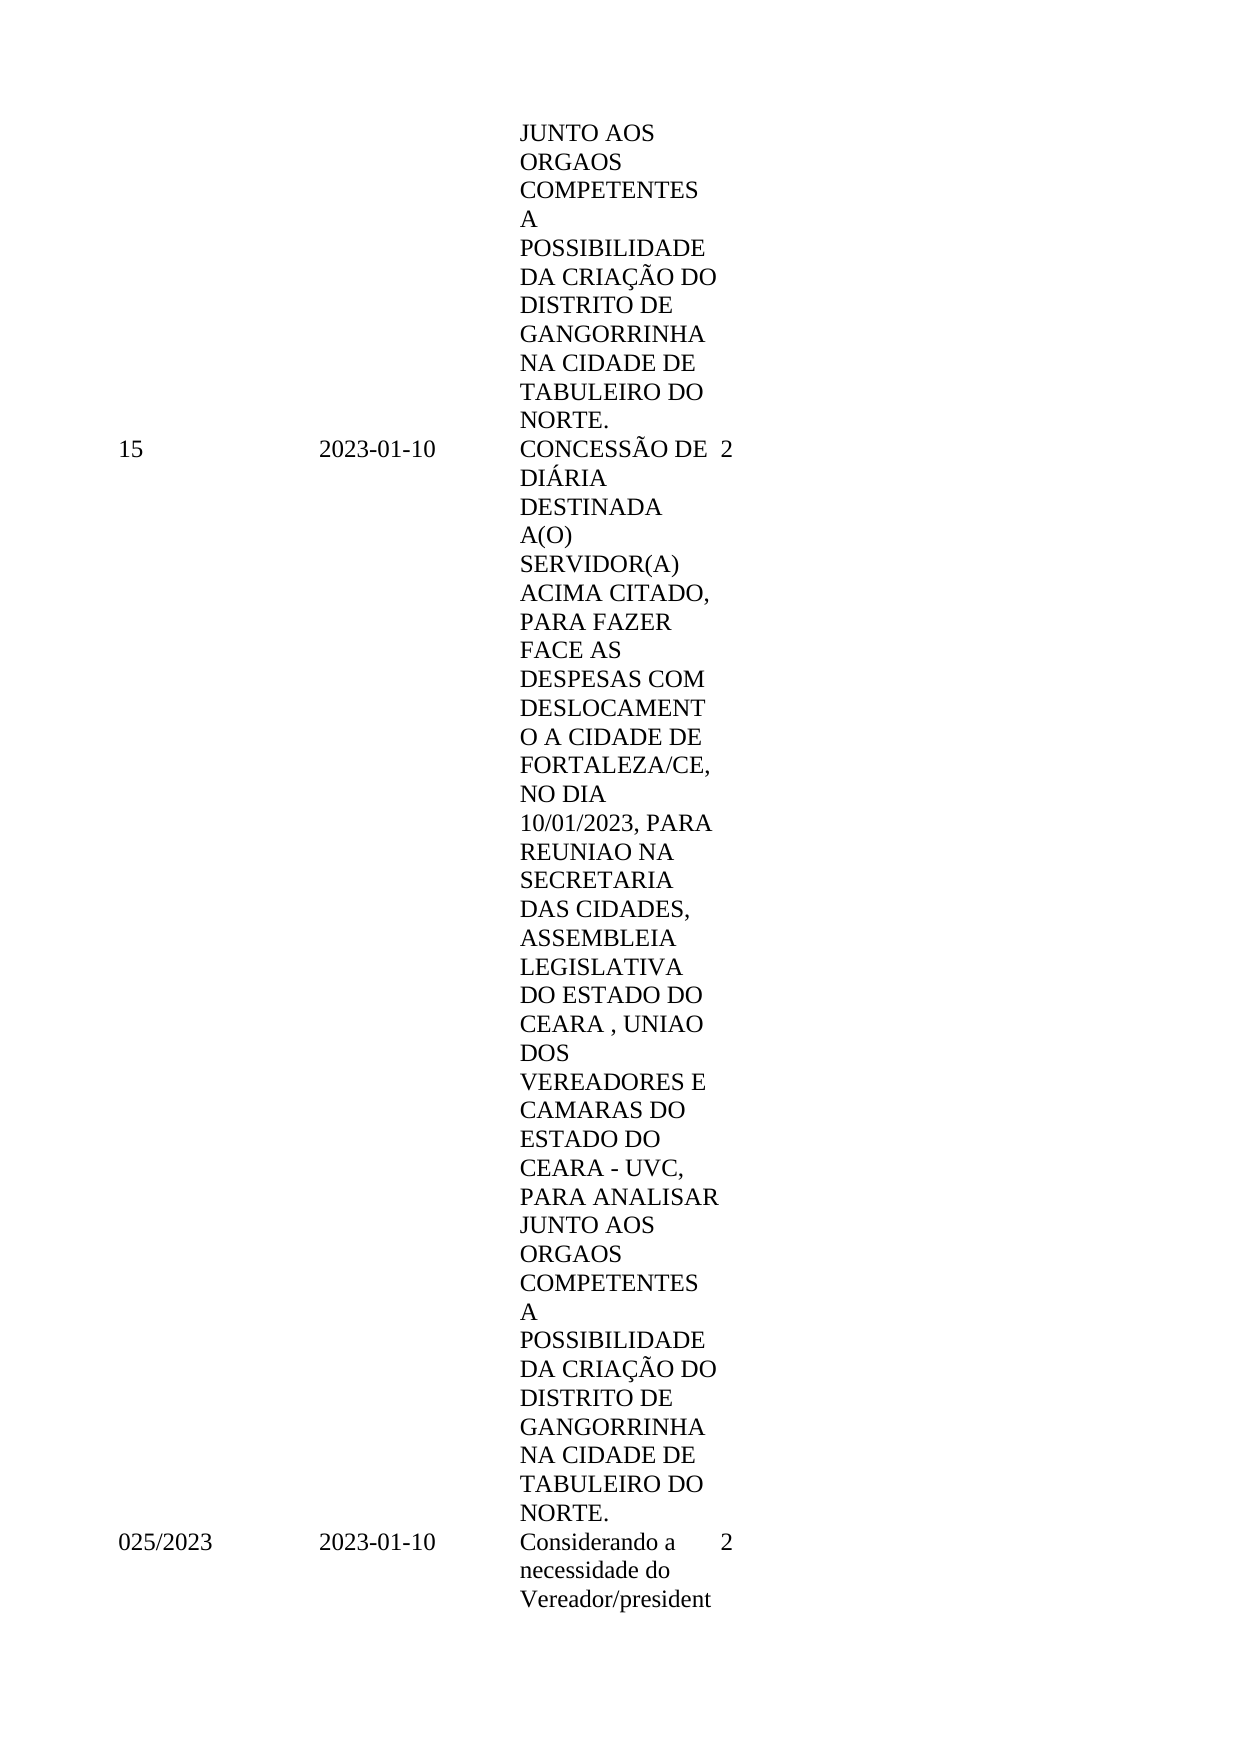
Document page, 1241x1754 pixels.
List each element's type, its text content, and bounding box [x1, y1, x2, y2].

table_cell 2023-01-10 [319, 434, 519, 1527]
table_cell 2 [720, 1527, 921, 1613]
table_cell 025/2023 [118, 1527, 319, 1613]
table_cell JUNTO AOS ORGAOS COMPETENTES A POSSIBILIDADE DA CRIAÇÃO DO DISTRITO DE GANGORRINHA NA CIDADE DE TABULEIRO DO NORTE. [520, 118, 720, 434]
table_cell [921, 434, 1122, 1527]
table_cell [118, 118, 319, 434]
table_cell CONCESSÃO DE DIÁRIA DESTINADA A(O) SERVIDOR(A) ACIMA CITADO, PARA FAZER FACE AS DESPESAS COM DESLOCAMENTO A CIDADE DE FORTALEZA/CE, NO DIA 10/01/2023, PARA REUNIAO NA SECRETARIA DAS CIDADES, ASSEMBLEIA LEGISLATIVA DO ESTADO DO CEARA , UNIAO DOS VEREADORES E CAMARAS DO ESTADO DO CEARA - UVC, PARA ANALISAR JUNTO AOS ORGAOS COMPETENTES A POSSIBILIDADE DA CRIAÇÃO DO DISTRITO DE GANGORRINHA NA CIDADE DE TABULEIRO DO NORTE. [520, 434, 720, 1527]
table_cell [720, 118, 921, 434]
table_cell [921, 118, 1122, 434]
table_cell 15 [118, 434, 319, 1527]
table_cell [319, 118, 519, 434]
table_cell Considerando a necessidade do Vereador/president [520, 1527, 720, 1613]
table_cell [921, 1527, 1122, 1613]
table_cell 2 [720, 434, 921, 1527]
table_cell 2023-01-10 [319, 1527, 519, 1613]
